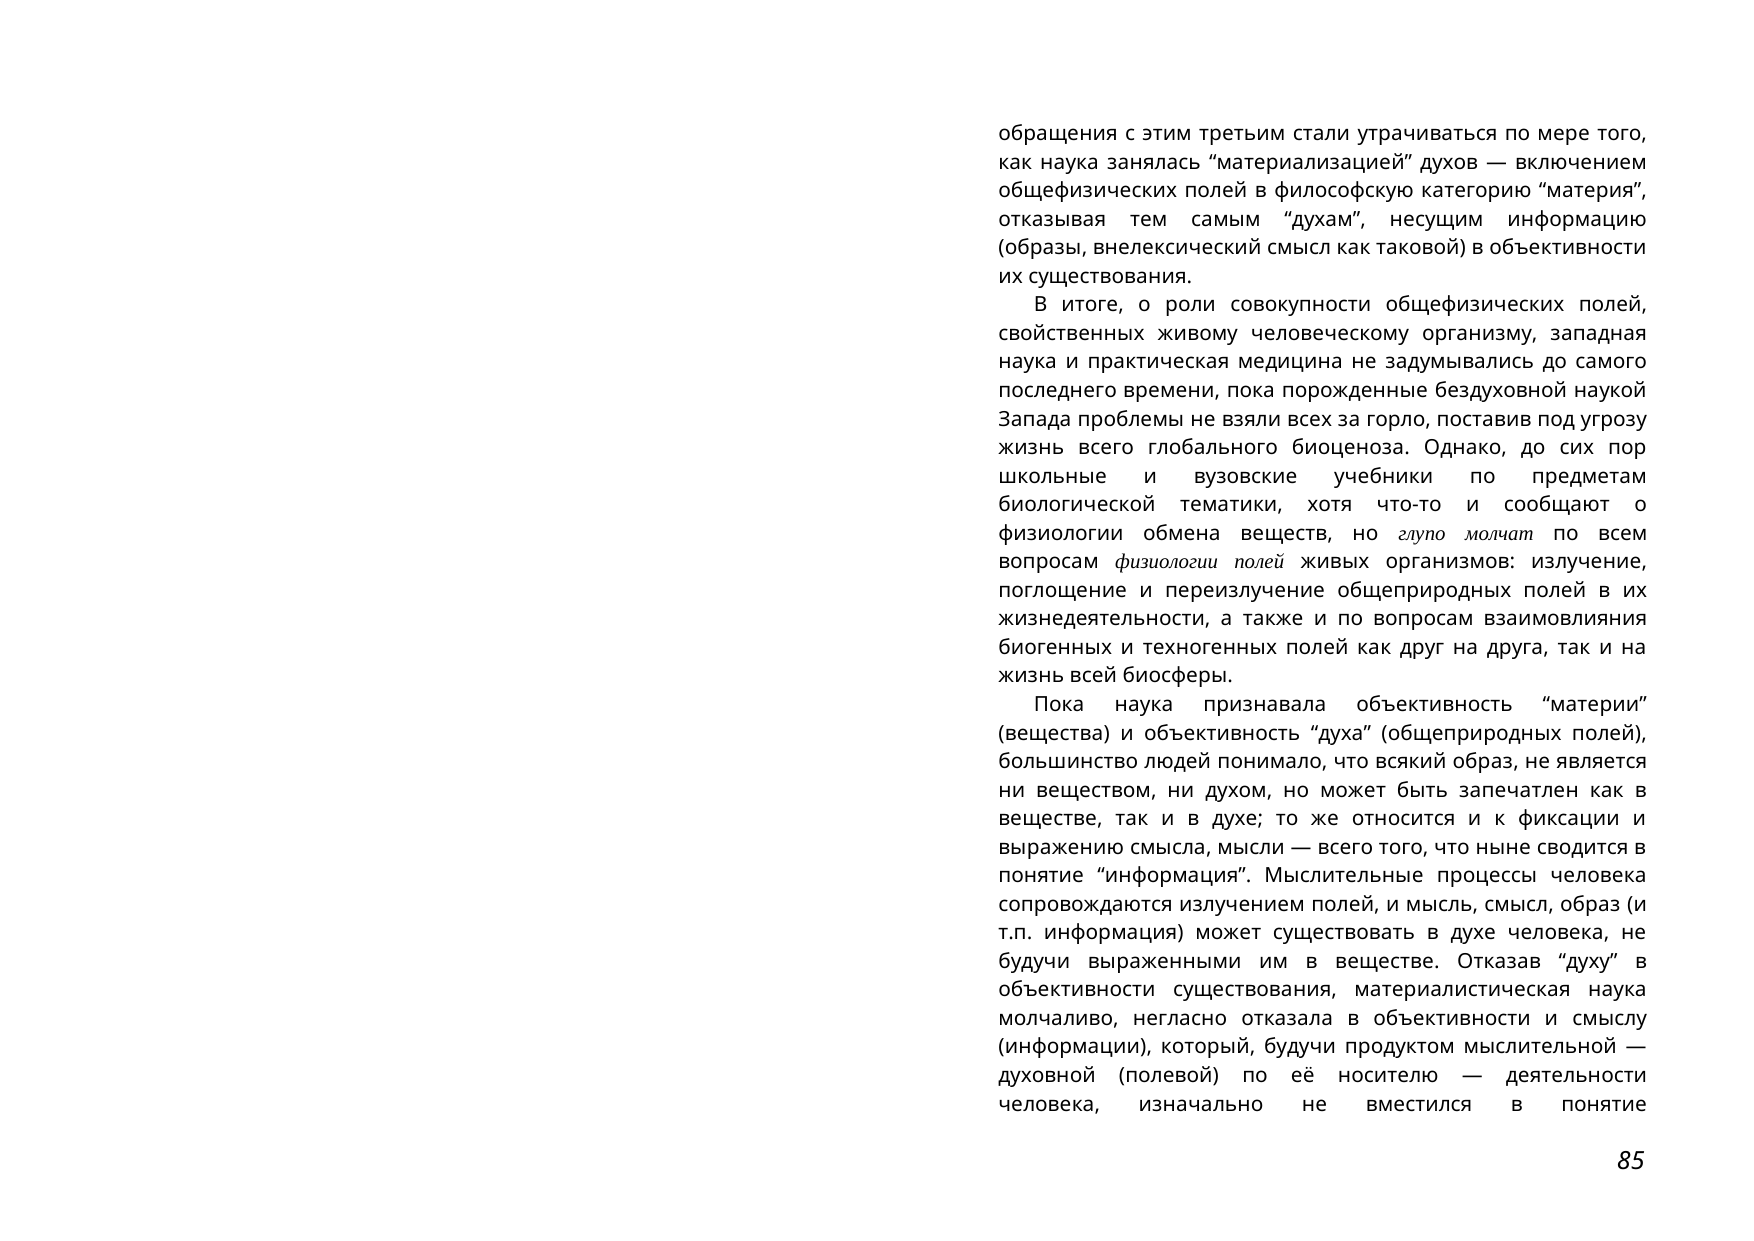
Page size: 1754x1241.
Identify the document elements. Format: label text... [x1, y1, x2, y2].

text В итоге, о роли совокупности общефизических полей, свойственных живому человеческому организму, западная наука и практическая медицина не задумывались до самого последнего времени, пока порожденные бездуховной наукой Запада проблемы не взяли всех за горло, поставив под угрозу жизнь всего глобального биоценоза. Однако, до сих пор школьные и вузовские учебники по предметам биологической тематики, хотя что-то и сообщают о физиологии обмена веществ, но глупо молчат по всем вопросам физиологии полей живых организмов: излучение, поглощение и переизлучение общеприродных полей в их жизнедеятельности, а также и по вопросам взаимовлияния биогенных и техногенных полей как друг на друга, так и на жизнь всей биосферы. [998, 289, 1648, 689]
text Пока наука признавала объективность “материи” (вещества) и объективность “духа” (общеприродных полей), большинство людей понимало, что всякий образ, не является ни веществом, ни духом, но может быть запечатлен как в веществе, так и в духе; то же относится и к фиксации и выражению смысла, мысли — всего того, что ныне сводится в понятие “информация”. Мыслительные процессы человека сопровождаются излучением полей, и мысль, смысл, образ (и т.п. информация) может существовать в духе человека, не будучи выраженными им в веществе. Отказав “духу” в объективности существования, материалистическая наука молчаливо, негласно отказала в объективности и смыслу (информации), который, будучи продуктом мыслительной — духовной (полевой) по её носителю — деятельности человека, изначально не вместился в понятие [998, 689, 1648, 1117]
text обращения с этим третьим стали утрачиваться по мере того, как наука занялась “материализацией” духов — включением общефизических полей в философскую категорию “материя”, отказывая тем самым “духам”, несущим информацию (образы, внелексический смысл как таковой) в объективности их существования. [998, 118, 1648, 289]
